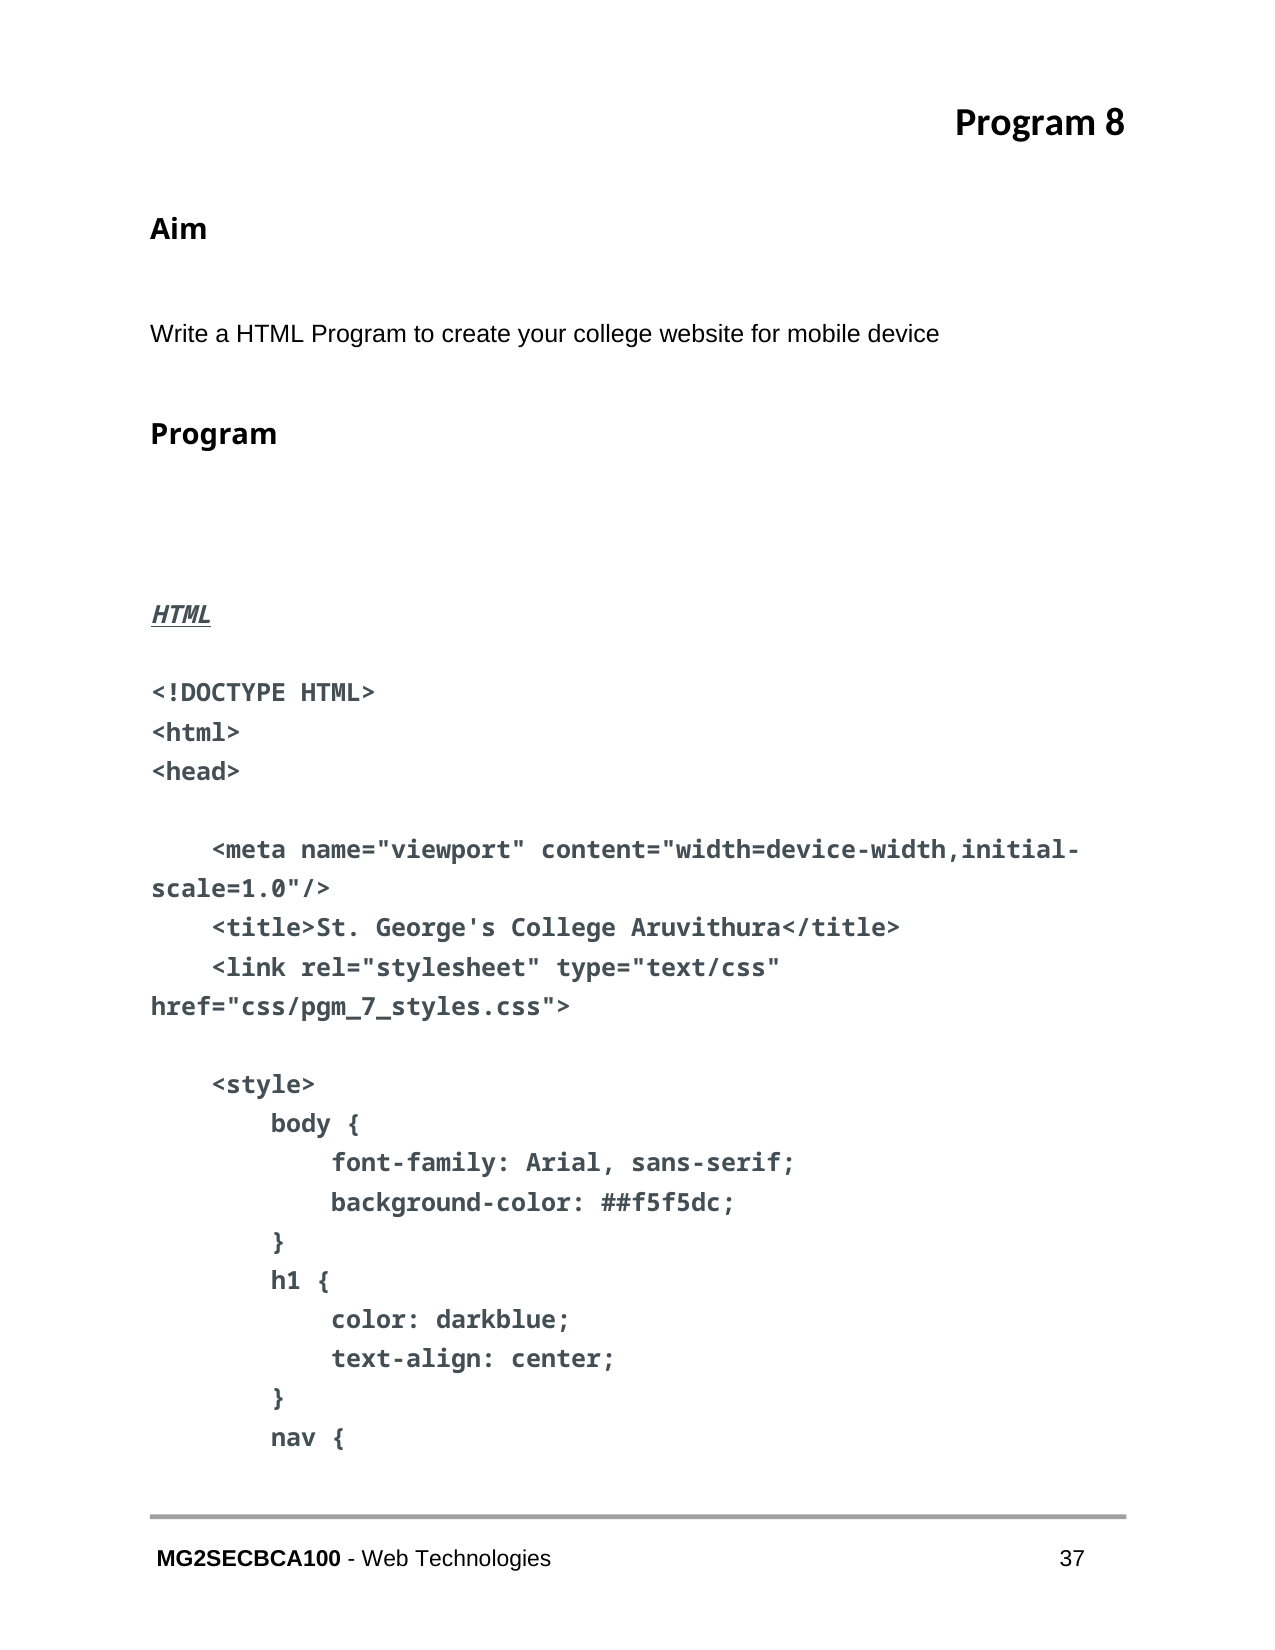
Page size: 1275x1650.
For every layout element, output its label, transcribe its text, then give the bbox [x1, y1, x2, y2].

text Aim [150, 209, 1125, 248]
text Write a HTML Program to create your college website for mobile device [150, 319, 1125, 348]
text Program [150, 413, 1125, 453]
table_header HTML <!DOCTYPE HTML> <html> <head> <meta name="viewport" content="width=device-width,initial-scale=1.0"/> <title>St. George's College Aruvithura</title> <link rel="stylesheet" type="text/css" href="css/pgm_7_styles.css"> <style> body { font-family: Arial, sans-serif; background-color: ##f5f5dc; } h1 { color: darkblue; text-align: center; } nav { [140, 519, 1110, 1458]
text Program 8 [150, 97, 1125, 145]
